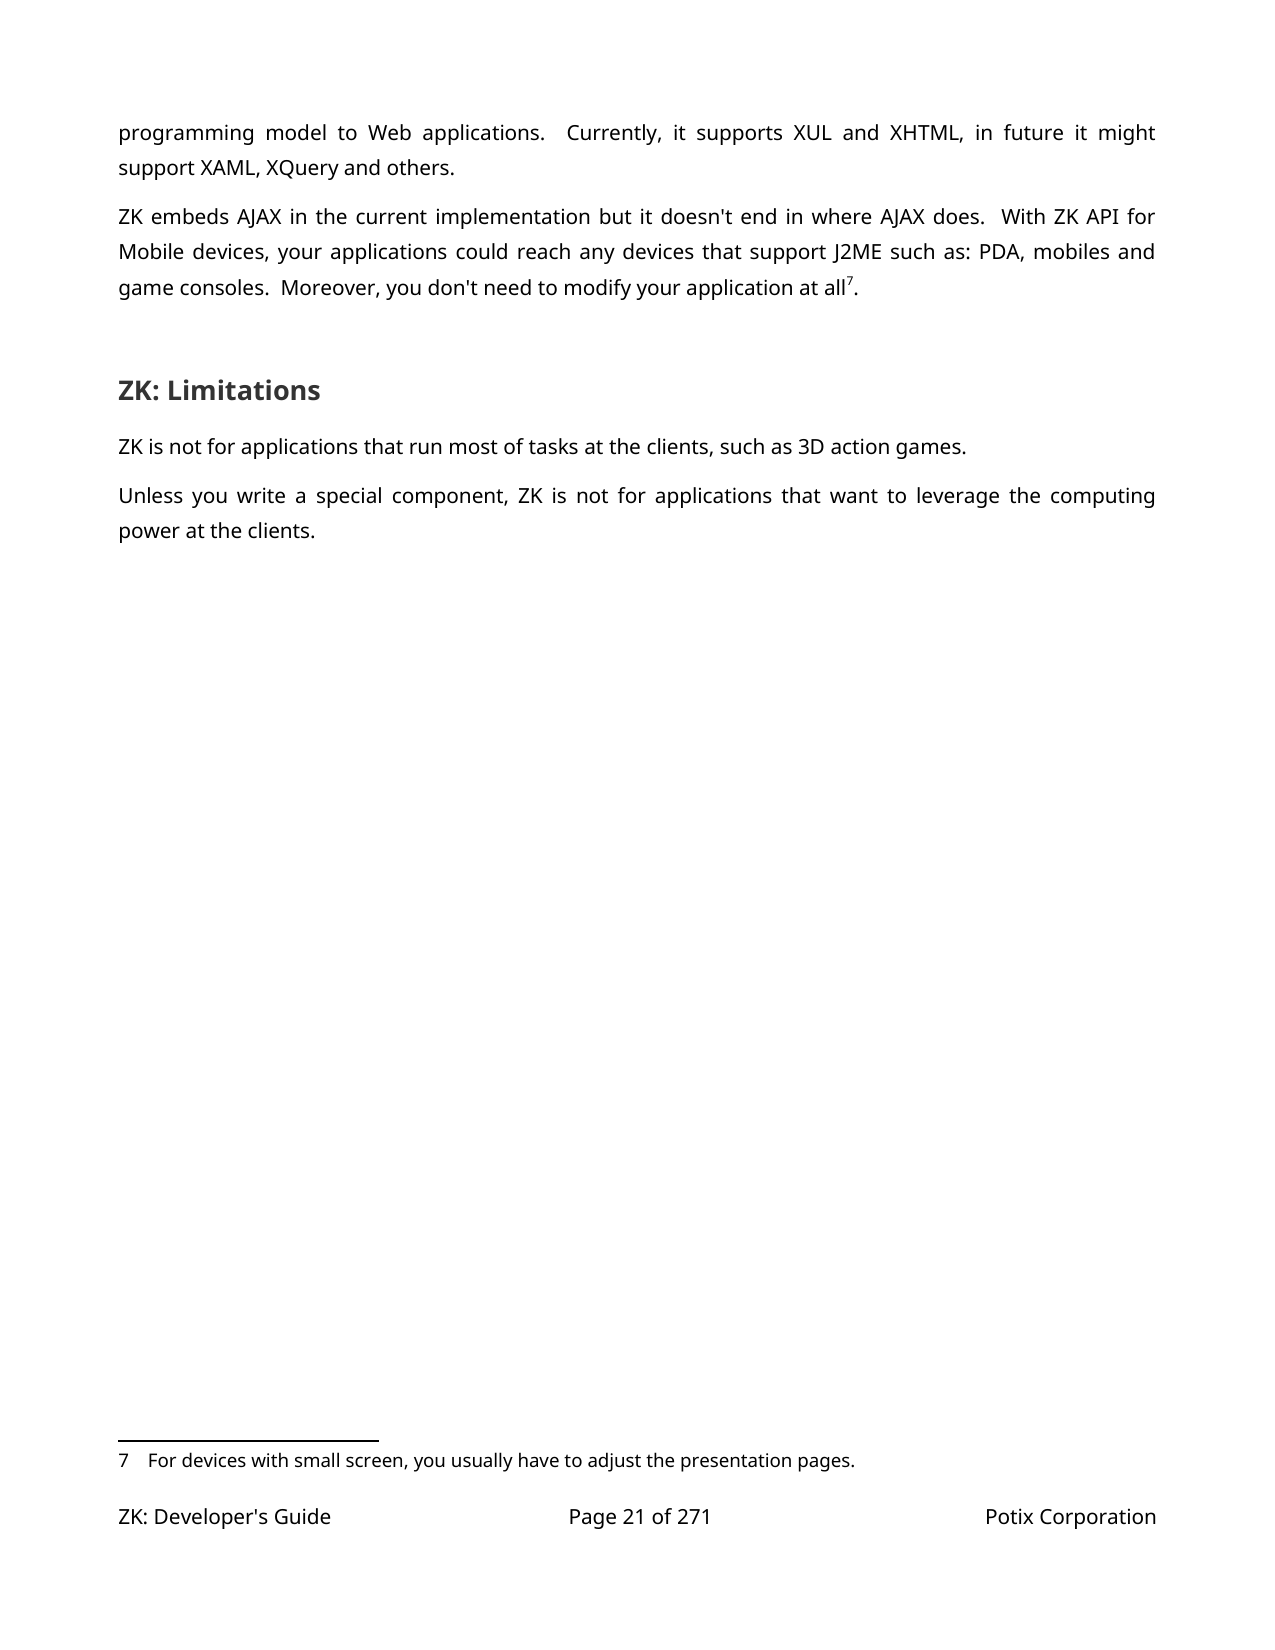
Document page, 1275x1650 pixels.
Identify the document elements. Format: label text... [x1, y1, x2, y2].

text ZK is not for applications that run most of tasks at the clients, such as 3D action games. [118, 432, 1157, 460]
subtitle ZK: Limitations [118, 372, 1157, 408]
text Unless you write a special component, ZK is not for applications that want to leverage the computing power at the clients. [118, 481, 1157, 544]
text programming model to Web applications. Currently, it supports XUL and XHTML, in future it might support XAML, XQuery and others. [118, 118, 1157, 182]
text For devices with small screen, you usually have to adjust the presentation pages. [118, 1447, 1157, 1473]
text ZK embeds AJAX in the current implementation but it doesn't end in where AJAX does. With ZK API for Mobile devices, your applications could reach any devices that support J2ME such as: PDA, mobiles and game consoles. Moreover, you don't need to modify your application at all. [118, 202, 1157, 301]
